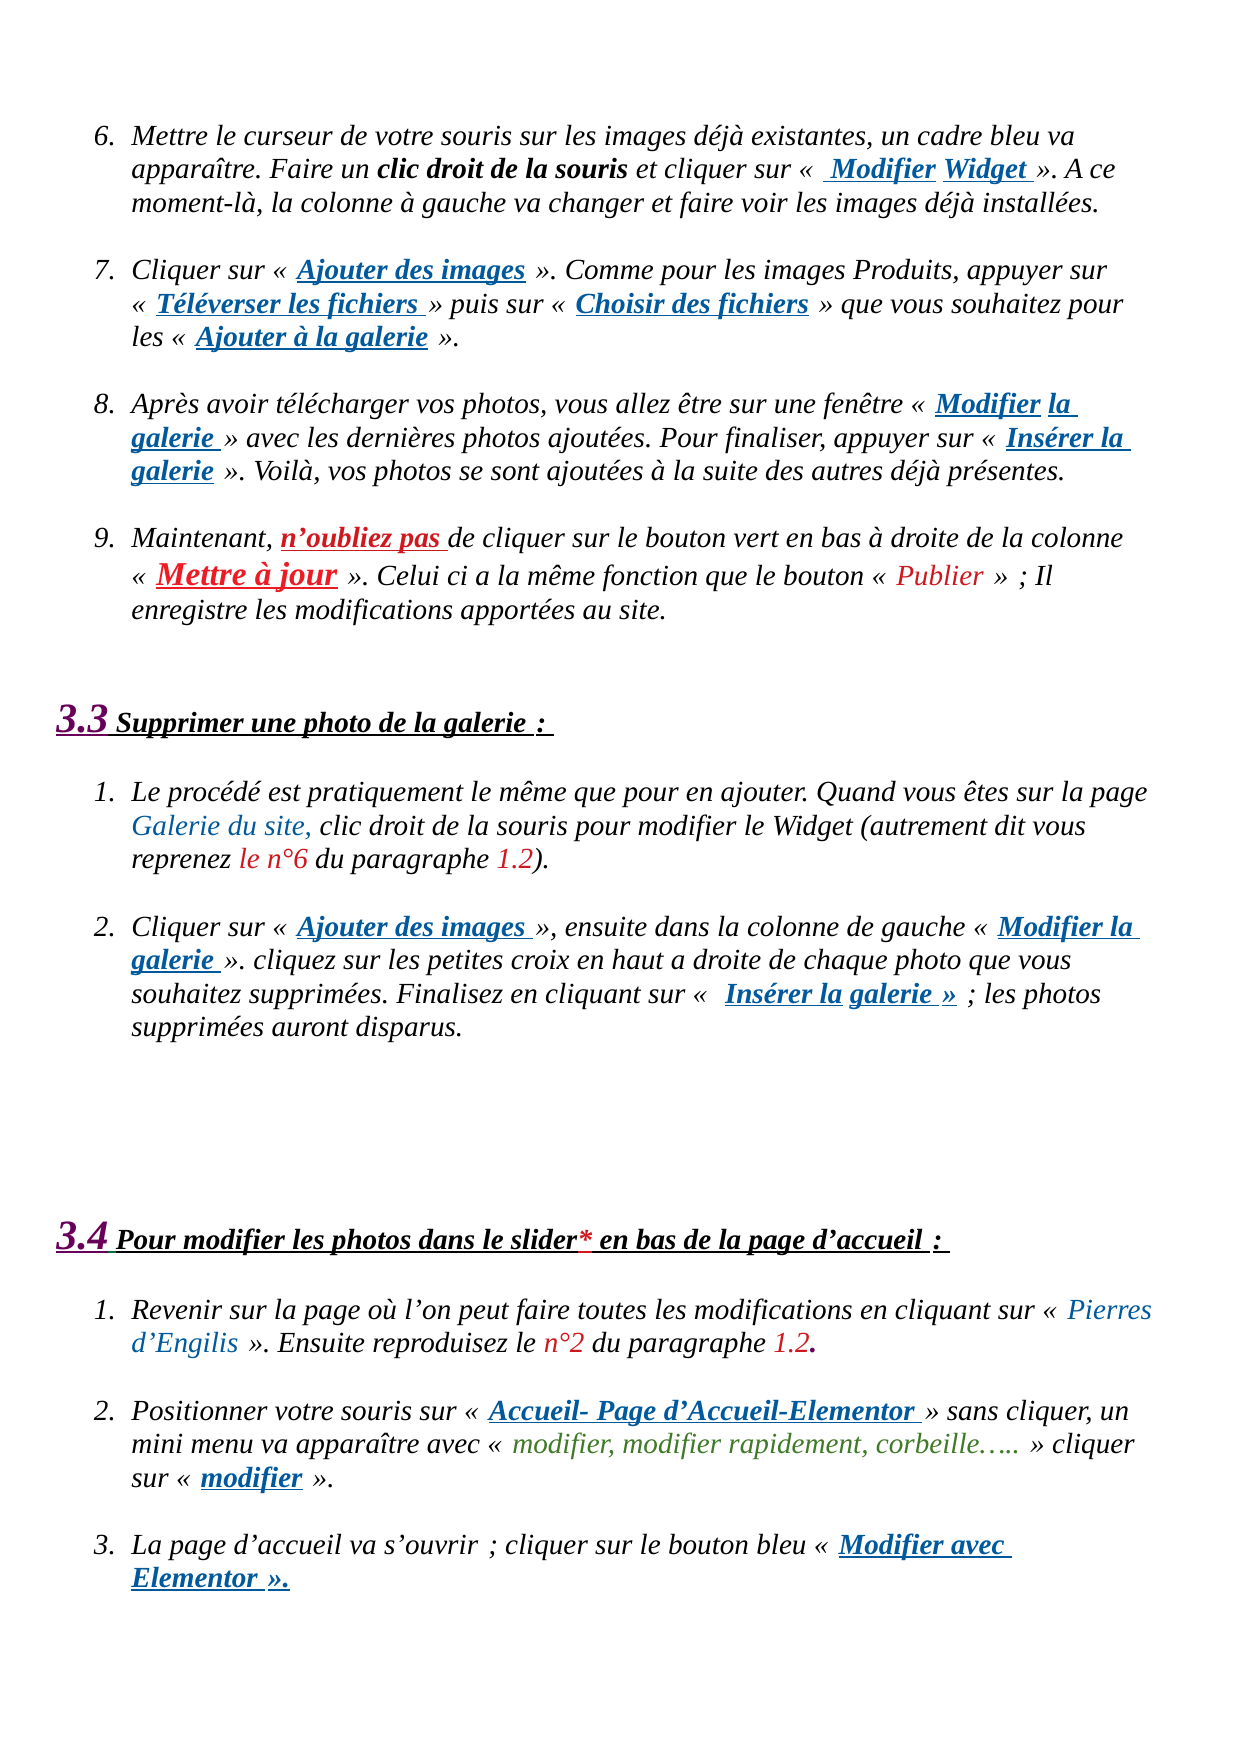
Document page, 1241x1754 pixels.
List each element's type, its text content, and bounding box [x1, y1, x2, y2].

list La page d’accueil va s’ouvrir ; cliquer sur le bouton bleu « Modifier avec Elementor ». [94, 1527, 1157, 1594]
text 3.4 Pour modifier les photos dans le slider* en bas de la page d’accueil : [56, 1211, 1157, 1258]
list Cliquer sur « Ajouter des images », ensuite dans la colonne de gauche « Modifier la galerie ». cliquez sur les petites croix en haut a droite de chaque photo que vous souhaitez supprimées. Finalisez en cliquant sur « Insérer la galerie » ; les photos supprimées auront disparus. [94, 909, 1157, 1043]
list Après avoir télécharger vos photos, vous allez être sur une fenêtre « Modifier la galerie » avec les dernières photos ajoutées. Pour finaliser, appuyer sur « Insérer la galerie ». Voilà, vos photos se sont ajoutées à la suite des autres déjà présentes. [94, 386, 1157, 487]
list Le procédé est pratiquement le même que pour en ajouter. Quand vous êtes sur la page Galerie du site, clic droit de la souris pour modifier le Widget (autrement dit vous reprenez le n°6 du paragraphe 1.2). [94, 774, 1157, 875]
list Cliquer sur « Ajouter des images ». Comme pour les images Produits, appuyer sur « Téléverser les fichiers » puis sur « Choisir des fichiers » que vous souhaitez pour les « Ajouter à la galerie ». [94, 252, 1157, 353]
list Positionner votre souris sur « Accueil- Page d’Accueil-Elementor » sans cliquer, un mini menu va apparaître avec « modifier, modifier rapidement, corbeille….. » cliquer sur « modifier ». [94, 1393, 1157, 1493]
text 3.3 Supprimer une photo de la galerie : [56, 693, 1157, 741]
list Revenir sur la page où l’on peut faire toutes les modifications en cliquant sur « Pierres d’Engilis ». Ensuite reproduisez le n°2 du paragraphe 1.2. [94, 1292, 1157, 1359]
list Mettre le curseur de votre souris sur les images déjà existantes, un cadre bleu va apparaître. Faire un clic droit de la souris et cliquer sur « Modifier Widget ». A ce moment-là, la colonne à gauche va changer et faire voir les images déjà installées. [94, 118, 1157, 219]
list Maintenant, n’oubliez pas de cliquer sur le bouton vert en bas à droite de la colonne « Mettre à jour ». Celui ci a la même fonction que le bouton « Publier » ; Il enregistre les modifications apportées au site. [94, 521, 1157, 626]
